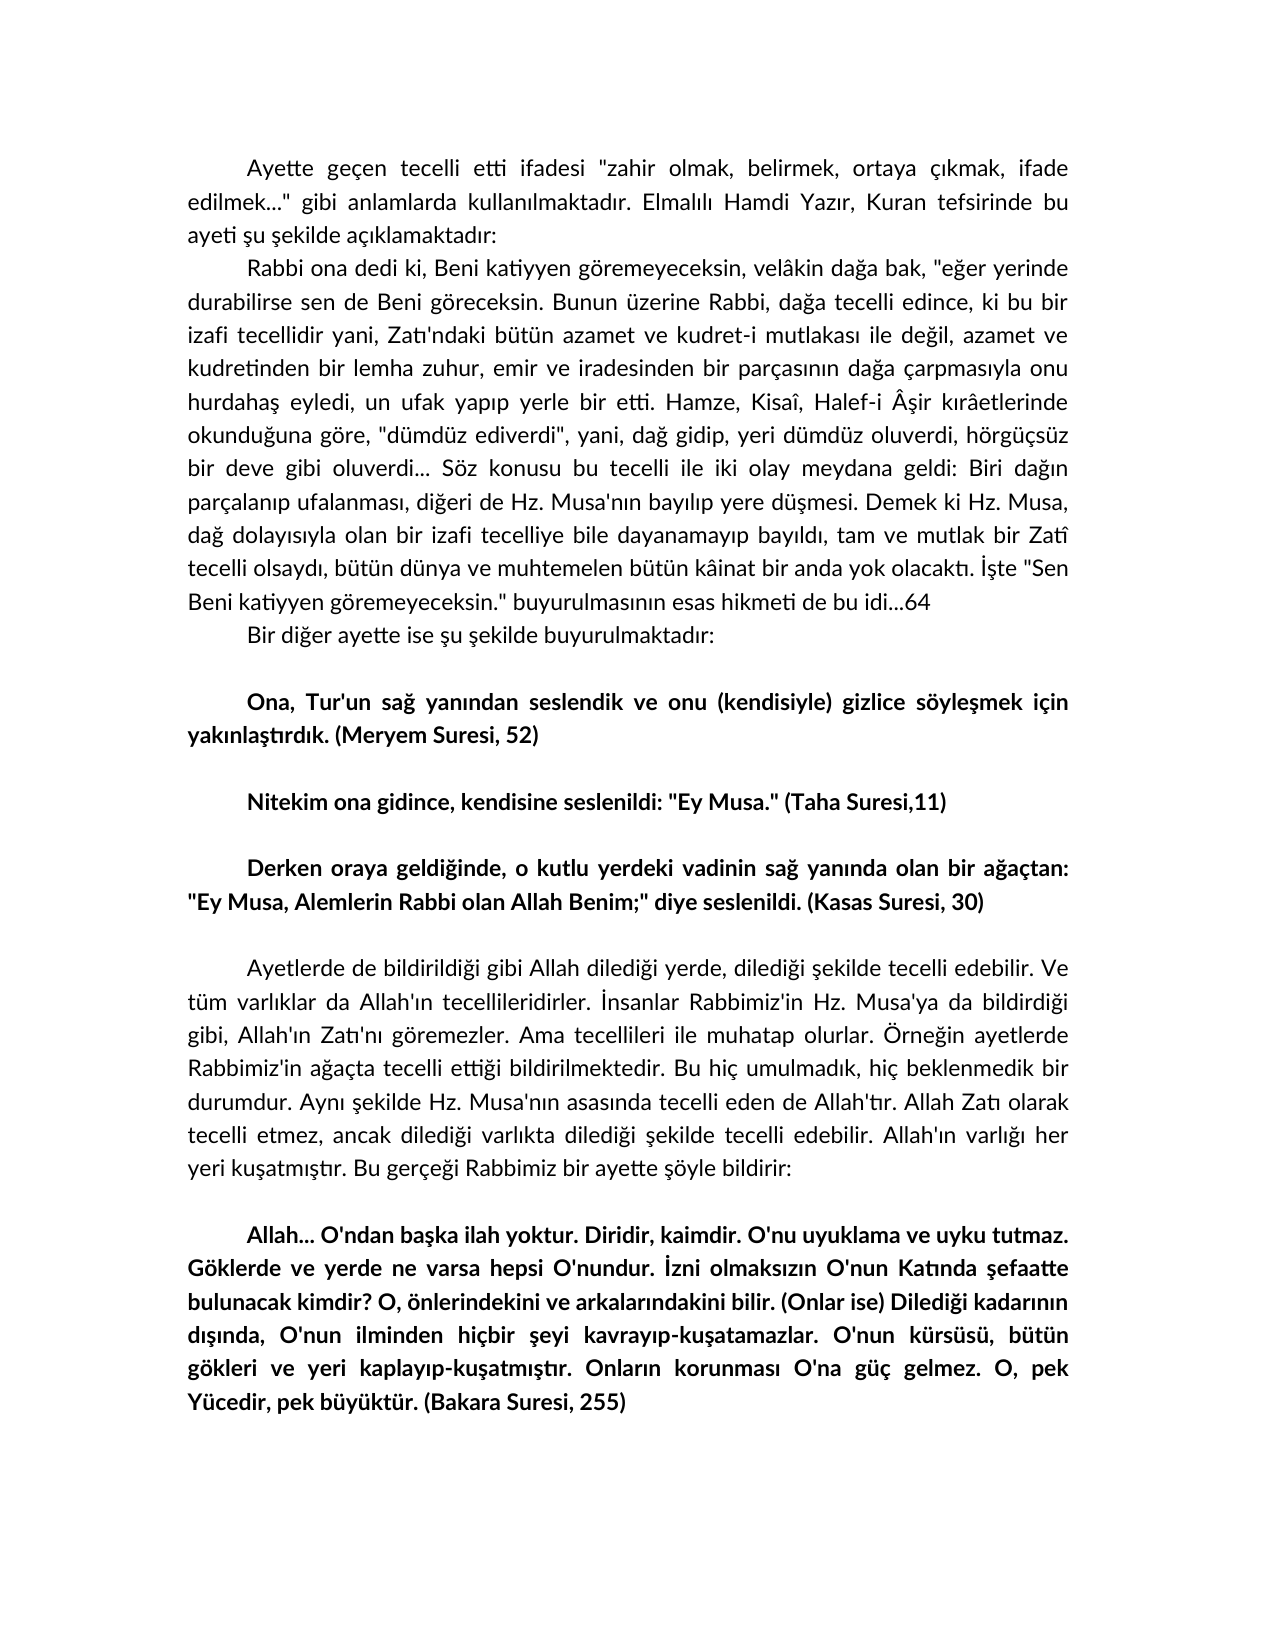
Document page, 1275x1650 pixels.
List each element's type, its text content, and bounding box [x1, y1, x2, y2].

text Bir diğer ayette ise şu şekilde buyurulmaktadır: [187, 617, 1070, 650]
text Allah... O'ndan başka ilah yoktur. Diridir, kaimdir. O'nu uyuklama ve uyku tutmaz. Göklerde ve yerde ne varsa hepsi O'nundur. İzni olmaksızın O'nun Katında şefaatte bulunacak kimdir? O, önlerindekini ve arkalarındakini bilir. (Onlar ise) Dilediği kadarının dışında, O'nun ilminden hiçbir şeyi kavrayıp-kuşatamazlar. O'nun kürsüsü, bütün gökleri ve yeri kaplayıp-kuşatmıştır. Onların korunması O'na güç gelmez. O, pek Yücedir, pek büyüktür. (Bakara Suresi, 255) [187, 1217, 1070, 1417]
text Ayetlerde de bildirildiği gibi Allah dilediği yerde, dilediği şekilde tecelli edebilir. Ve tüm varlıklar da Allah'ın tecellileridirler. İnsanlar Rabbimiz'in Hz. Musa'ya da bildirdiği gibi, Allah'ın Zatı'nı göremezler. Ama tecellileri ile muhatap olurlar. Örneğin ayetlerde Rabbimiz'in ağaçta tecelli ettiği bildirilmektedir. Bu hiç umulmadık, hiç beklenmedik bir durumdur. Aynı şekilde Hz. Musa'nın asasında tecelli eden de Allah'tır. Allah Zatı olarak tecelli etmez, ancak dilediği varlıkta dilediği şekilde tecelli edebilir. Allah'ın varlığı her yeri kuşatmıştır. Bu gerçeği Rabbimiz bir ayette şöyle bildirir: [187, 950, 1070, 1183]
text Derken oraya geldiğinde, o kutlu yerdeki vadinin sağ yanında olan bir ağaçtan: "Ey Musa, Alemlerin Rabbi olan Allah Benim;" diye seslenildi. (Kasas Suresi, 30) [187, 850, 1070, 917]
text Rabbi ona dedi ki, Beni katiyyen göremeyeceksin, velâkin dağa bak, "eğer yerinde durabilirse sen de Beni göreceksin. Bunun üzerine Rabbi, dağa tecelli edince, ki bu bir izafi tecellidir yani, Zatı'ndaki bütün azamet ve kudret-i mutlakası ile değil, azamet ve kudretinden bir lemha zuhur, emir ve iradesinden bir parçasının dağa çarpmasıyla onu hurdahaş eyledi, un ufak yapıp yerle bir etti. Hamze, Kisaî, Halef-i Âşir kırâetlerinde okunduğuna göre, "dümdüz ediverdi", yani, dağ gidip, yeri dümdüz oluverdi, hörgüçsüz bir deve gibi oluverdi... Söz konusu bu tecelli ile iki olay meydana geldi: Biri dağın parçalanıp ufalanması, diğeri de Hz. Musa'nın bayılıp yere düşmesi. Demek ki Hz. Musa, dağ dolayısıyla olan bir izafi tecelliye bile dayanamayıp bayıldı, tam ve mutlak bir Zatî tecelli olsaydı, bütün dünya ve muhtemelen bütün kâinat bir anda yok olacaktı. İşte "Sen Beni katiyyen göremeyeceksin." buyurulmasının esas hikmeti de bu idi...64 [187, 250, 1070, 617]
text Ayette geçen tecelli etti ifadesi "zahir olmak, belirmek, ortaya çıkmak, ifade edilmek..." gibi anlamlarda kullanılmaktadır. Elmalılı Hamdi Yazır, Kuran tefsirinde bu ayeti şu şekilde açıklamaktadır: [187, 150, 1070, 250]
text Nitekim ona gidince, kendisine seslenildi: "Ey Musa." (Taha Suresi,11) [187, 783, 1070, 817]
text Ona, Tur'un sağ yanından seslendik ve onu (kendisiyle) gizlice söyleşmek için yakınlaştırdık. (Meryem Suresi, 52) [187, 683, 1070, 750]
